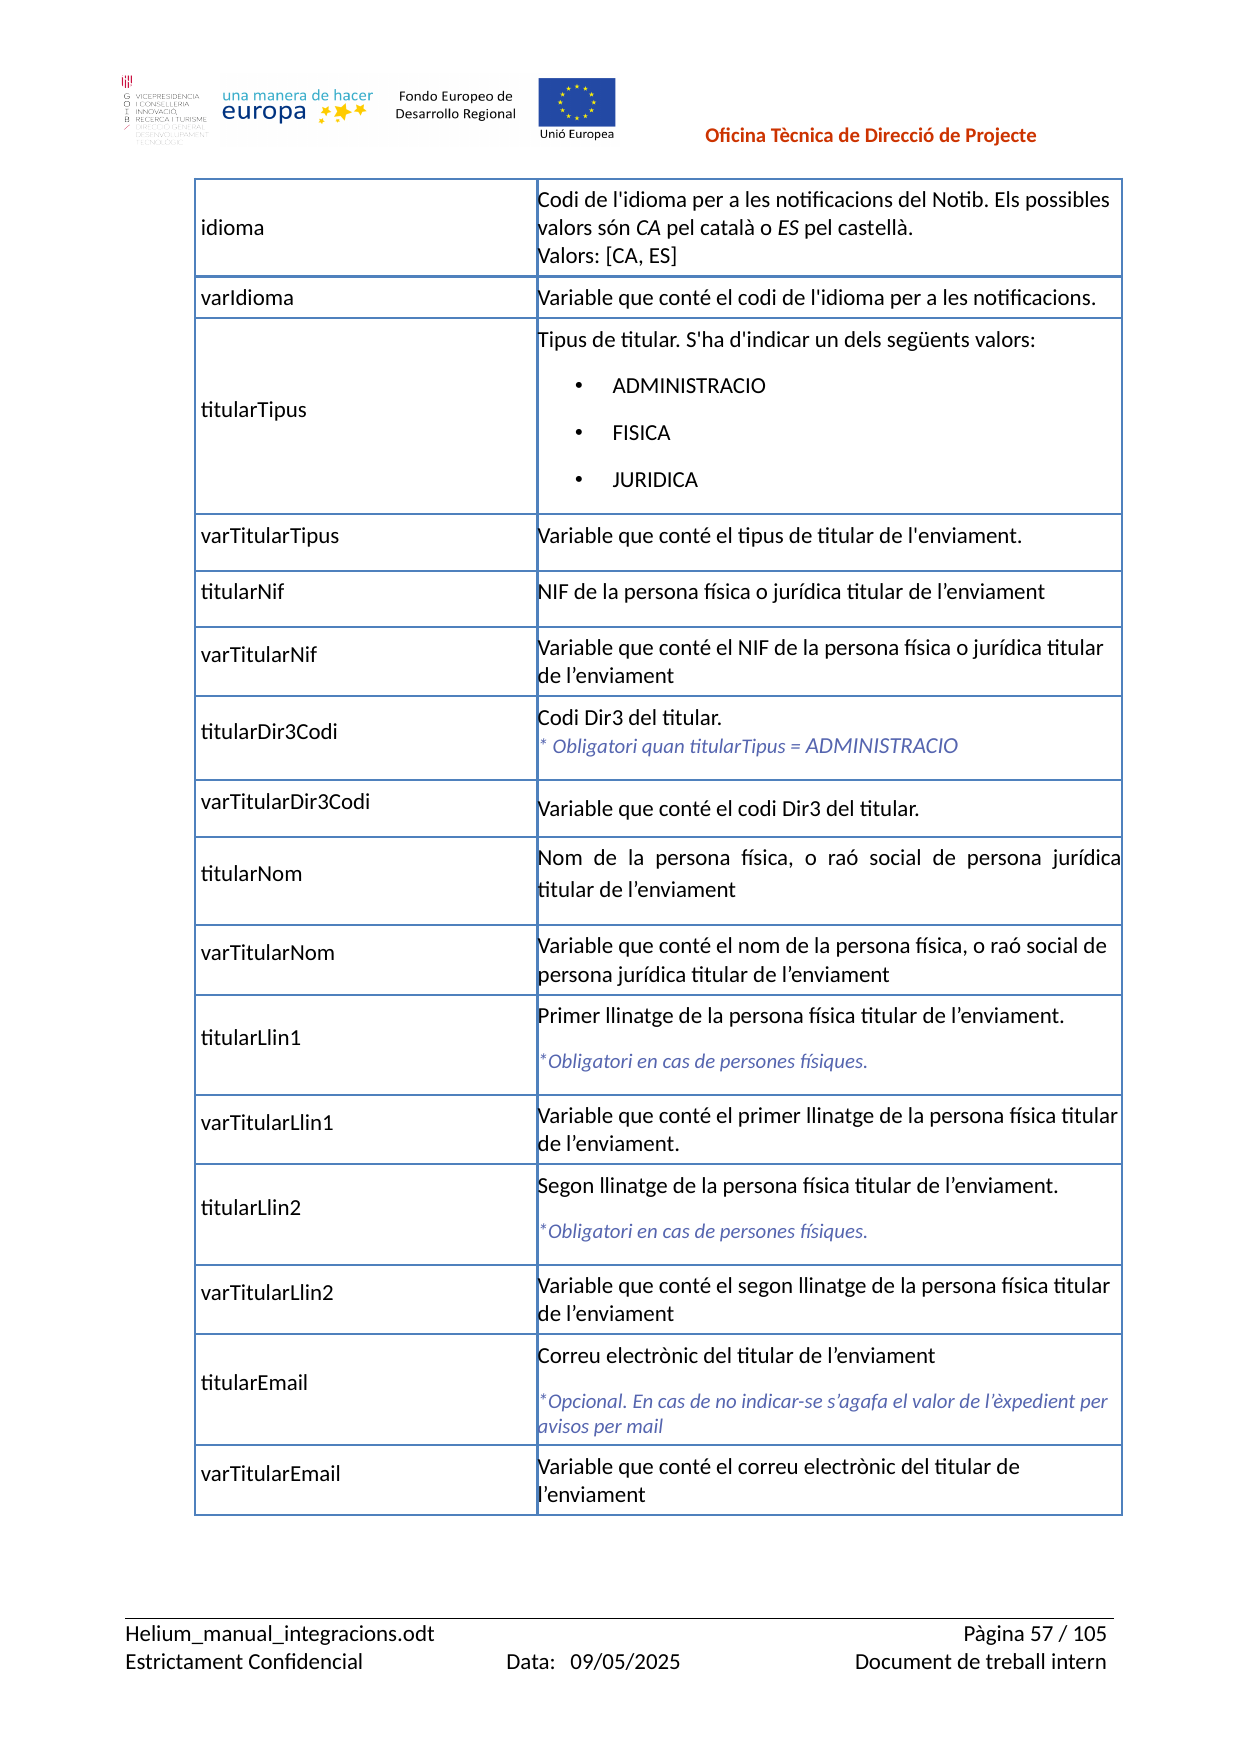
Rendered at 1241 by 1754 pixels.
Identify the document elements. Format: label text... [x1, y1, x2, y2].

table_cell Variable que conté el codi de l'idioma per a les notificacions. [539, 278, 1121, 317]
table_cell varTitularNom [196, 926, 536, 993]
table_cell Correu electrònic del titular de l’enviament *Opcional. En cas de no indicar-se s’agafa el valor de l’èxpedient per avisos per mail [539, 1335, 1121, 1444]
table_cell Primer llinatge de la persona física titular de l’enviament. *Obligatori en cas de persones físiques. [539, 996, 1121, 1094]
table_cell varTitularNif [196, 628, 536, 695]
table_cell Codi de l'idioma per a les notificacions del Notib. Els possibles valors són CA pel català o ES pel castellà. Valors: [CA, ES] [539, 180, 1121, 275]
table_cell titularLlin2 [196, 1165, 536, 1264]
table_cell varTitularLlin1 [196, 1096, 536, 1163]
table_cell titularNom [196, 838, 536, 924]
table_cell Codi Dir3 del titular. * Obligatori quan titularTipus = ADMINISTRACIO [539, 697, 1121, 779]
table_cell titularNif [196, 572, 536, 626]
table_cell titularEmail [196, 1335, 536, 1444]
table_cell Variable que conté el tipus de titular de l'enviament. [539, 515, 1121, 569]
table_cell Variable que conté el correu electrònic del titular de l’enviament [539, 1446, 1121, 1514]
table_cell Variable que conté el primer llinatge de la persona física titular de l’enviament. [539, 1096, 1121, 1163]
table_cell Tipus de titular. S'ha d'indicar un dels següents valors: ADMINISTRACIO FISICA JURIDICA [539, 319, 1121, 513]
table_cell varTitularDir3Codi [196, 781, 536, 836]
table_cell Segon llinatge de la persona física titular de l’enviament. *Obligatori en cas de persones físiques. [539, 1165, 1121, 1264]
table_cell varTitularLlin2 [196, 1266, 536, 1333]
table_cell idioma [196, 180, 536, 275]
table_cell Variable que conté el segon llinatge de la persona física titular de l’enviament [539, 1266, 1121, 1333]
table_cell Variable que conté el NIF de la persona física o jurídica titular de l’enviament [539, 628, 1121, 695]
table_cell titularDir3Codi [196, 697, 536, 779]
table_cell titularLlin1 [196, 996, 536, 1094]
table_cell varTitularTipus [196, 515, 536, 569]
table_cell varTitularEmail [196, 1446, 536, 1514]
table_cell Variable que conté el codi Dir3 del titular. [539, 781, 1121, 836]
table_cell NIF de la persona física o jurídica titular de l’enviament [539, 572, 1121, 626]
picture [118, 73, 213, 147]
table_cell titularTipus [196, 319, 536, 513]
table_cell varIdioma [196, 278, 536, 317]
picture [219, 73, 621, 147]
table_cell Nom de la persona física, o raó social de persona jurídica titular de l’enviament [539, 838, 1121, 924]
table_cell Variable que conté el nom de la persona física, o raó social de persona jurídica titular de l’enviament [539, 926, 1121, 993]
